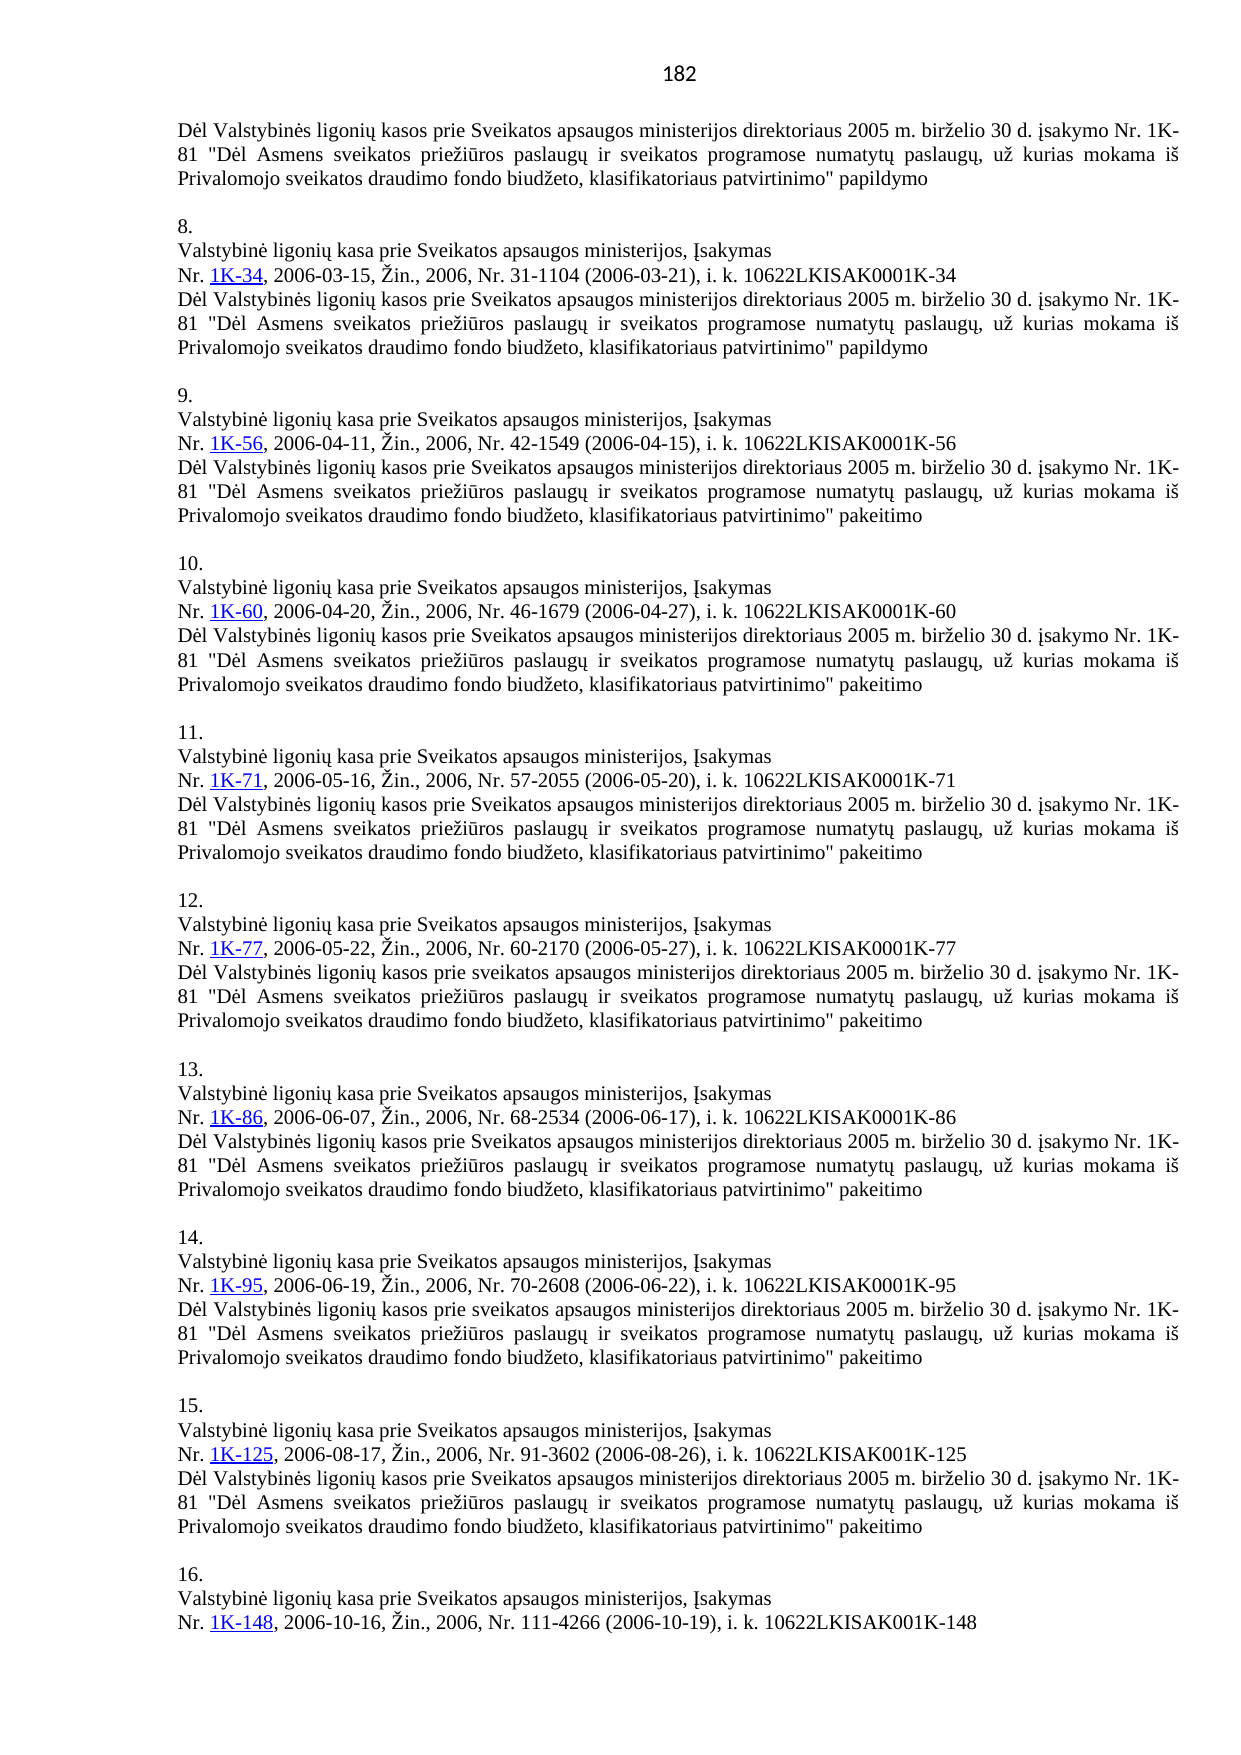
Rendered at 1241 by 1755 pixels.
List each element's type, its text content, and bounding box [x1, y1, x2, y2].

text Dėl Valstybinės ligonių kasos prie Sveikatos apsaugos ministerijos direktoriaus 2005 m. birželio 30 d. įsakymo Nr. 1K-81 "Dėl Asmens sveikatos priežiūros paslaugų ir sveikatos programose numatytų paslaugų, už kurias mokama iš Privalomojo sveikatos draudimo fondo biudžeto, klasifikatoriaus patvirtinimo" pakeitimo [177, 455, 1181, 527]
text Dėl Valstybinės ligonių kasos prie sveikatos apsaugos ministerijos direktoriaus 2005 m. birželio 30 d. įsakymo Nr. 1K-81 "Dėl Asmens sveikatos priežiūros paslaugų ir sveikatos programose numatytų paslaugų, už kurias mokama iš Privalomojo sveikatos draudimo fondo biudžeto, klasifikatoriaus patvirtinimo" pakeitimo [177, 960, 1181, 1032]
text Nr. 1K-34, 2006-03-15, Žin., 2006, Nr. 31-1104 (2006-03-21), i. k. 10622LKISAK0001K-34 [177, 262, 1181, 287]
text Nr. 1K-77, 2006-05-22, Žin., 2006, Nr. 60-2170 (2006-05-27), i. k. 10622LKISAK0001K-77 [177, 936, 1181, 960]
text Dėl Valstybinės ligonių kasos prie Sveikatos apsaugos ministerijos direktoriaus 2005 m. birželio 30 d. įsakymo Nr. 1K-81 "Dėl Asmens sveikatos priežiūros paslaugų ir sveikatos programose numatytų paslaugų, už kurias mokama iš Privalomojo sveikatos draudimo fondo biudžeto, klasifikatoriaus patvirtinimo" pakeitimo [177, 623, 1181, 696]
text Nr. 1K-71, 2006-05-16, Žin., 2006, Nr. 57-2055 (2006-05-20), i. k. 10622LKISAK0001K-71 [177, 768, 1181, 792]
text 12. [177, 888, 1181, 912]
text 10. [177, 551, 1181, 575]
text 15. [177, 1393, 1181, 1417]
text Nr. 1K-148, 2006-10-16, Žin., 2006, Nr. 111-4266 (2006-10-19), i. k. 10622LKISAK001K-148 [177, 1610, 1181, 1634]
text Dėl Valstybinės ligonių kasos prie Sveikatos apsaugos ministerijos direktoriaus 2005 m. birželio 30 d. įsakymo Nr. 1K-81 "Dėl Asmens sveikatos priežiūros paslaugų ir sveikatos programose numatytų paslaugų, už kurias mokama iš Privalomojo sveikatos draudimo fondo biudžeto, klasifikatoriaus patvirtinimo" pakeitimo [177, 1466, 1181, 1538]
text Valstybinė ligonių kasa prie Sveikatos apsaugos ministerijos, Įsakymas [177, 744, 1181, 768]
text Valstybinė ligonių kasa prie Sveikatos apsaugos ministerijos, Įsakymas [177, 575, 1181, 599]
text Valstybinė ligonių kasa prie Sveikatos apsaugos ministerijos, Įsakymas [177, 407, 1181, 431]
text Dėl Valstybinės ligonių kasos prie Sveikatos apsaugos ministerijos direktoriaus 2005 m. birželio 30 d. įsakymo Nr. 1K-81 "Dėl Asmens sveikatos priežiūros paslaugų ir sveikatos programose numatytų paslaugų, už kurias mokama iš Privalomojo sveikatos draudimo fondo biudžeto, klasifikatoriaus patvirtinimo" pakeitimo [177, 1129, 1181, 1201]
text Valstybinė ligonių kasa prie Sveikatos apsaugos ministerijos, Įsakymas [177, 912, 1181, 936]
text Nr. 1K-86, 2006-06-07, Žin., 2006, Nr. 68-2534 (2006-06-17), i. k. 10622LKISAK0001K-86 [177, 1105, 1181, 1129]
text 13. [177, 1057, 1181, 1081]
text Dėl Valstybinės ligonių kasos prie sveikatos apsaugos ministerijos direktoriaus 2005 m. birželio 30 d. įsakymo Nr. 1K-81 "Dėl Asmens sveikatos priežiūros paslaugų ir sveikatos programose numatytų paslaugų, už kurias mokama iš Privalomojo sveikatos draudimo fondo biudžeto, klasifikatoriaus patvirtinimo" pakeitimo [177, 1297, 1181, 1369]
text Nr. 1K-56, 2006-04-11, Žin., 2006, Nr. 42-1549 (2006-04-15), i. k. 10622LKISAK0001K-56 [177, 431, 1181, 455]
text Valstybinė ligonių kasa prie Sveikatos apsaugos ministerijos, Įsakymas [177, 1586, 1181, 1610]
text Nr. 1K-125, 2006-08-17, Žin., 2006, Nr. 91-3602 (2006-08-26), i. k. 10622LKISAK001K-125 [177, 1442, 1181, 1466]
text Valstybinė ligonių kasa prie Sveikatos apsaugos ministerijos, Įsakymas [177, 1249, 1181, 1273]
text Nr. 1K-95, 2006-06-19, Žin., 2006, Nr. 70-2608 (2006-06-22), i. k. 10622LKISAK0001K-95 [177, 1273, 1181, 1297]
text 16. [177, 1562, 1181, 1586]
text 11. [177, 720, 1181, 744]
text Dėl Valstybinės ligonių kasos prie Sveikatos apsaugos ministerijos direktoriaus 2005 m. birželio 30 d. įsakymo Nr. 1K-81 "Dėl Asmens sveikatos priežiūros paslaugų ir sveikatos programose numatytų paslaugų, už kurias mokama iš Privalomojo sveikatos draudimo fondo biudžeto, klasifikatoriaus patvirtinimo" papildymo [177, 287, 1181, 359]
text 14. [177, 1225, 1181, 1249]
text Valstybinė ligonių kasa prie Sveikatos apsaugos ministerijos, Įsakymas [177, 1081, 1181, 1105]
text Valstybinė ligonių kasa prie Sveikatos apsaugos ministerijos, Įsakymas [177, 238, 1181, 262]
text Valstybinė ligonių kasa prie Sveikatos apsaugos ministerijos, Įsakymas [177, 1417, 1181, 1442]
text Dėl Valstybinės ligonių kasos prie Sveikatos apsaugos ministerijos direktoriaus 2005 m. birželio 30 d. įsakymo Nr. 1K- 81 "Dėl Asmens sveikatos priežiūros paslaugų ir sveikatos programose numatytų paslaugų, už kurias mokama iš Privalomojo sveikatos draudimo fondo biudžeto, klasifikatoriaus patvirtinimo" papildymo [177, 118, 1181, 190]
text 8. [177, 214, 1181, 238]
text Nr. 1K-60, 2006-04-20, Žin., 2006, Nr. 46-1679 (2006-04-27), i. k. 10622LKISAK0001K-60 [177, 599, 1181, 623]
text 9. [177, 383, 1181, 407]
text Dėl Valstybinės ligonių kasos prie Sveikatos apsaugos ministerijos direktoriaus 2005 m. birželio 30 d. įsakymo Nr. 1K-81 "Dėl Asmens sveikatos priežiūros paslaugų ir sveikatos programose numatytų paslaugų, už kurias mokama iš Privalomojo sveikatos draudimo fondo biudžeto, klasifikatoriaus patvirtinimo" pakeitimo [177, 792, 1181, 864]
